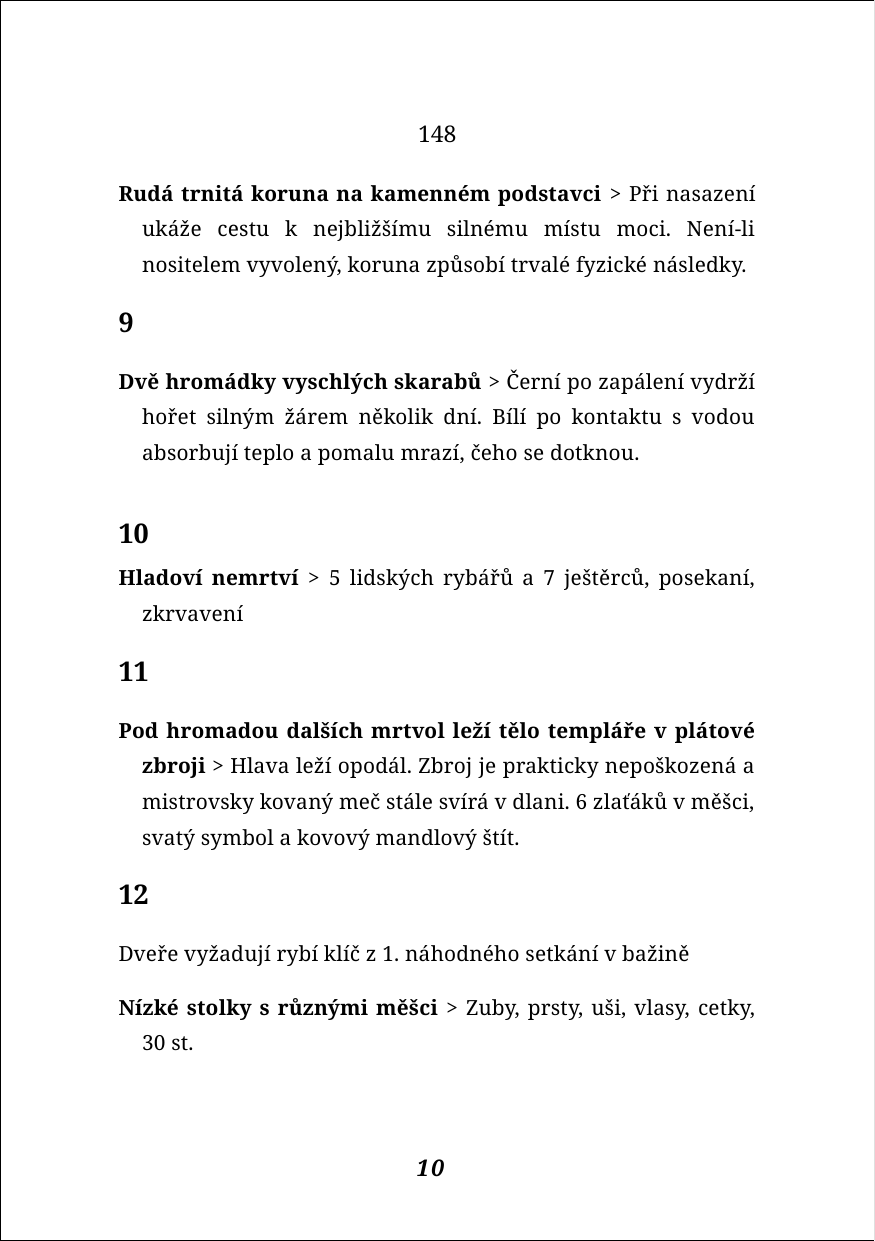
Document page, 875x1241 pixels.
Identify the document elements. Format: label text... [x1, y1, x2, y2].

subtitle 10 [118, 515, 756, 552]
text Hladoví nemrtví > 5 lidských rybářů a 7 ještěrců, posekaní, zkrvavení [118, 563, 756, 627]
text 9 [118, 303, 756, 340]
text 12 [118, 876, 756, 913]
text Nízké stolky s různými měšci > Zuby, prsty, uši, vlasy, cetky, 30 st. [118, 993, 756, 1057]
text Rudá trnitá koruna na kamenném podstavci > Při nasazení ukáže cestu k nejbližšímu silnému místu moci. Není-li nositelem vyvolený, koruna způsobí trvalé fyzické následky. [118, 179, 756, 278]
text Dveře vyžadují rybí klíč z 1. náhodného setkání v bažině [118, 939, 756, 968]
text Pod hromadou dalších mrtvol leží tělo templáře v plátové zbroji > Hlava leží opodál. Zbroj je prakticky nepoškozená a mistrovsky kovaný meč stále svírá v dlani. 6 zlaťáků v měšci, svatý symbol a kovový mandlový štít. [118, 716, 756, 851]
text 11 [118, 652, 756, 689]
text Dvě hromádky vyschlých skarabů > Černí po zapálení vydrží hořet silným žárem několik dní. Bílí po kontaktu s vodou absorbují teplo a pomalu mrazí, čeho se dotknou. [118, 367, 756, 466]
